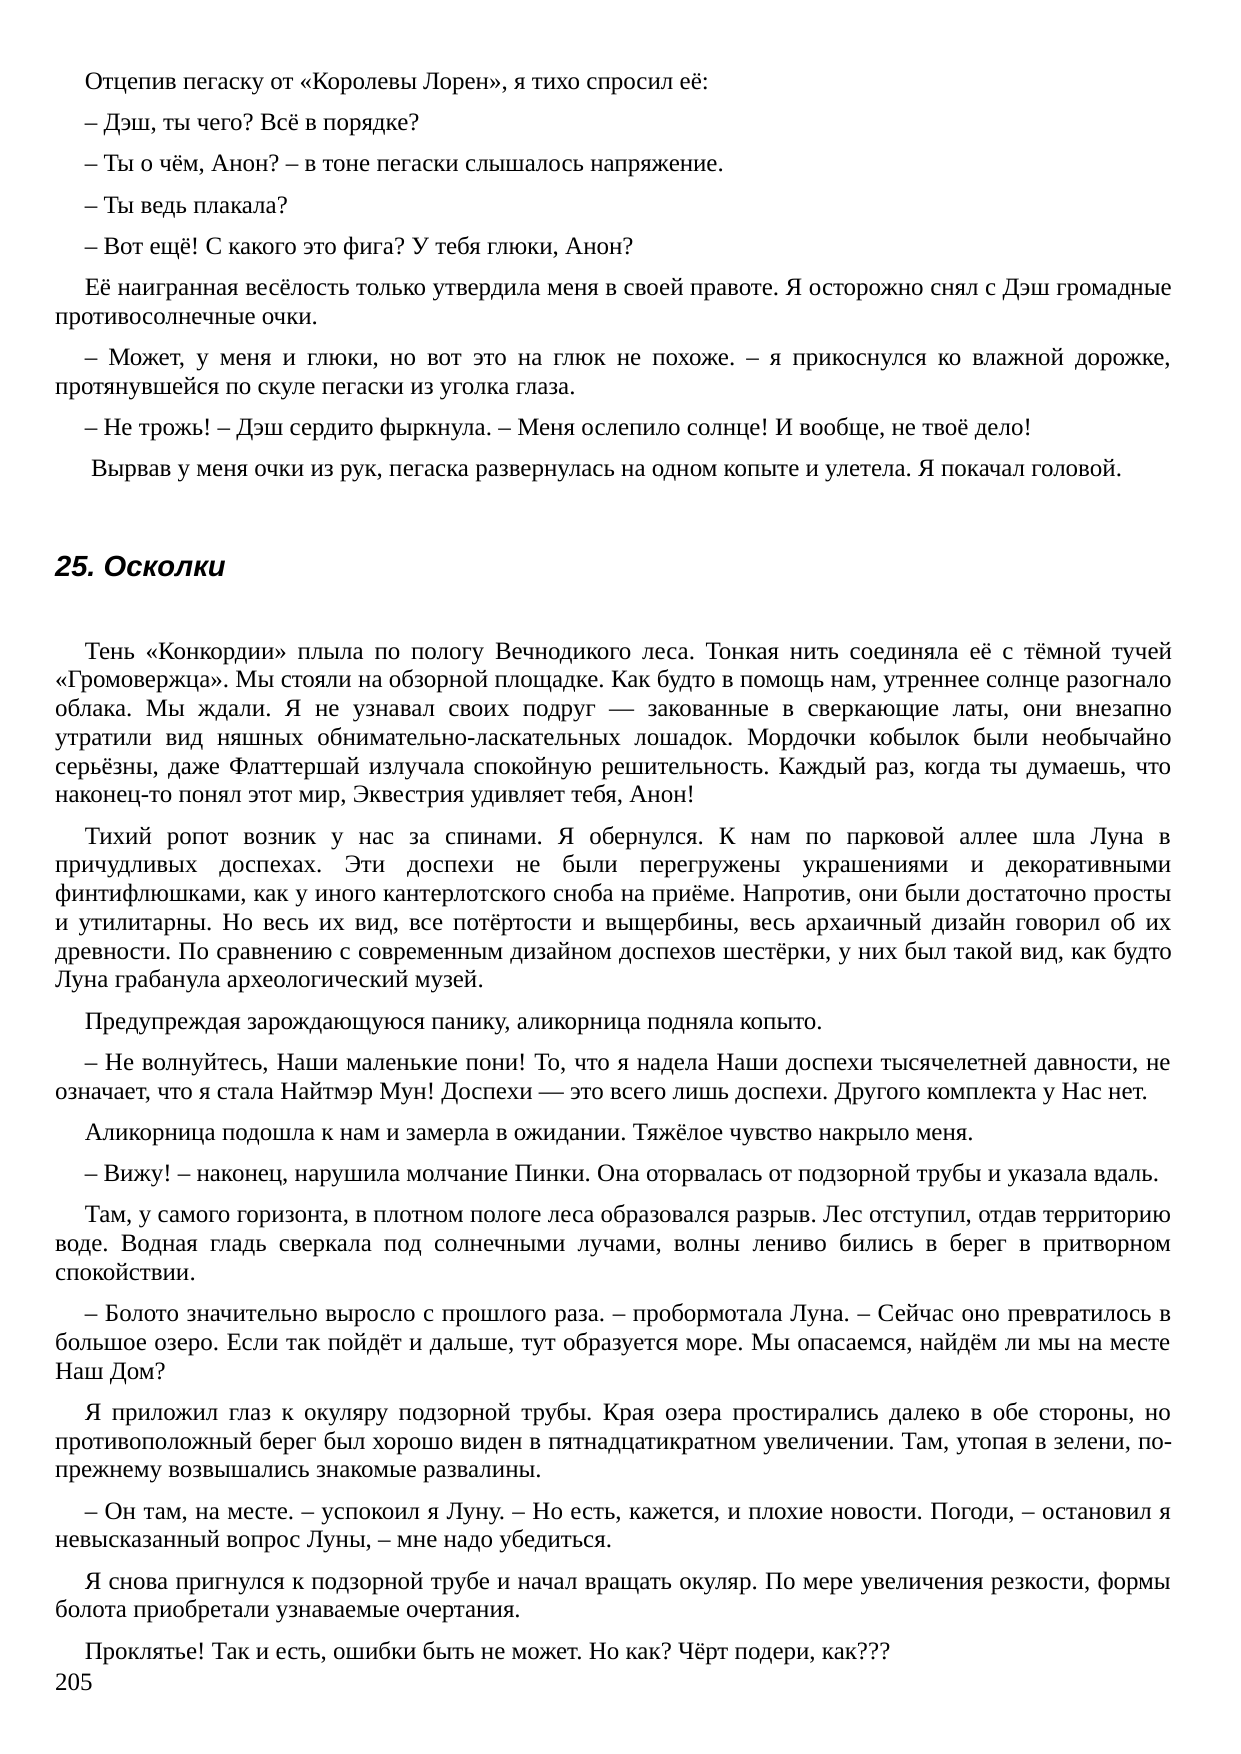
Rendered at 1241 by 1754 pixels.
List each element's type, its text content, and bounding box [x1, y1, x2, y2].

text Я снова пригнулся к подзорной трубе и начал вращать окуляр. По мере увеличения резкости, формы болота приобретали узнаваемые очертания. [55, 1566, 1173, 1623]
text Её наигранная весёлость только утвердила меня в своей правоте. Я осторожно снял с Дэш громадные противосолнечные очки. [55, 272, 1173, 330]
text – Вот ещё! С какого это фига? У тебя глюки, Анон? [55, 231, 1173, 260]
text Предупреждая зарождающуюся панику, аликорница подняла копыто. [55, 1006, 1173, 1034]
text Аликорница подошла к нам и замерла в ожидании. Тяжёлое чувство накрыло меня. [55, 1117, 1173, 1146]
text Я приложил глаз к окуляру подзорной трубы. Края озера простирались далеко в обе стороны, но противоположный берег был хорошо виден в пятнадцатикратном увеличении. Там, утопая в зелени, по-прежнему возвышались знакомые развалины. [55, 1397, 1173, 1483]
text Тихий ропот возник у нас за спинами. Я обернулся. К нам по парковой аллее шла Луна в причудливых доспехах. Эти доспехи не были перегружены украшениями и декоративными финтифлюшками, как у иного кантерлотского сноба на приёме. Напротив, они были достаточно просты и утилитарны. Но весь их вид, все потёртости и выщербины, весь архаичный дизайн говорил об их древности. По сравнению с современным дизайном доспехов шестёрки, у них был такой вид, как будто Луна грабанула археологический музей. [55, 821, 1173, 993]
text – Болото значительно выросло с прошлого раза. – пробормотала Луна. – Сейчас оно превратилось в большое озеро. Если так пойдёт и дальше, тут образуется море. Мы опасаемся, найдём ли мы на месте Наш Дом? [55, 1298, 1173, 1384]
text – Не трожь! – Дэш сердито фыркнула. – Меня ослепило солнце! И вообще, не твоё дело! [55, 412, 1173, 441]
text Проклятье! Так и есть, ошибки быть не может. Но как? Чёрт подери, как??? [55, 1636, 1173, 1664]
text Вырвав у меня очки из рук, пегаска развернулась на одном копыте и улетела. Я покачал головой. [55, 453, 1173, 482]
text – Ты ведь плакала? [55, 190, 1173, 218]
text Тень «Конкордии» плыла по пологу Вечнодикого леса. Тонкая нить соединяла её с тёмной тучей «Громовержца». Мы стояли на обзорной площадке. Как будто в помощь нам, утреннее солнце разогнало облака. Мы ждали. Я не узнавал своих подруг — закованные в сверкающие латы, они внезапно утратили вид няшных обнимательно-ласкательных лошадок. Мордочки кобылок были необычайно серьёзны, даже Флаттершай излучала спокойную решительность. Каждый раз, когда ты думаешь, что наконец-то понял этот мир, Эквестрия удивляет тебя, Анон! [55, 636, 1173, 808]
text Отцепив пегаску от «Королевы Лорен», я тихо спросил её: [55, 66, 1173, 95]
text – Дэш, ты чего? Всё в порядке? [55, 107, 1173, 136]
text – Вижу! – наконец, нарушила молчание Пинки. Она оторвалась от подзорной трубы и указала вдаль. [55, 1158, 1173, 1187]
subtitle 25. Осколки [55, 548, 1173, 582]
text – Ты о чём, Анон? – в тоне пегаски слышалось напряжение. [55, 148, 1173, 177]
text – Может, у меня и глюки, но вот это на глюк не похоже. – я прикоснулся ко влажной дорожке, протянувшейся по скуле пегаски из уголка глаза. [55, 342, 1173, 400]
text – Он там, на месте. – успокоил я Луну. – Но есть, кажется, и плохие новости. Погоди, – остановил я невысказанный вопрос Луны, – мне надо убедиться. [55, 1496, 1173, 1553]
text – Не волнуйтесь, Наши маленькие пони! То, что я надела Наши доспехи тысячелетней давности, не означает, что я стала Найтмэр Мун! Доспехи — это всего лишь доспехи. Другого комплекта у Нас нет. [55, 1047, 1173, 1104]
text Там, у самого горизонта, в плотном пологе леса образовался разрыв. Лес отступил, отдав территорию воде. Водная гладь сверкала под солнечными лучами, волны лениво бились в берег в притворном спокойствии. [55, 1199, 1173, 1286]
